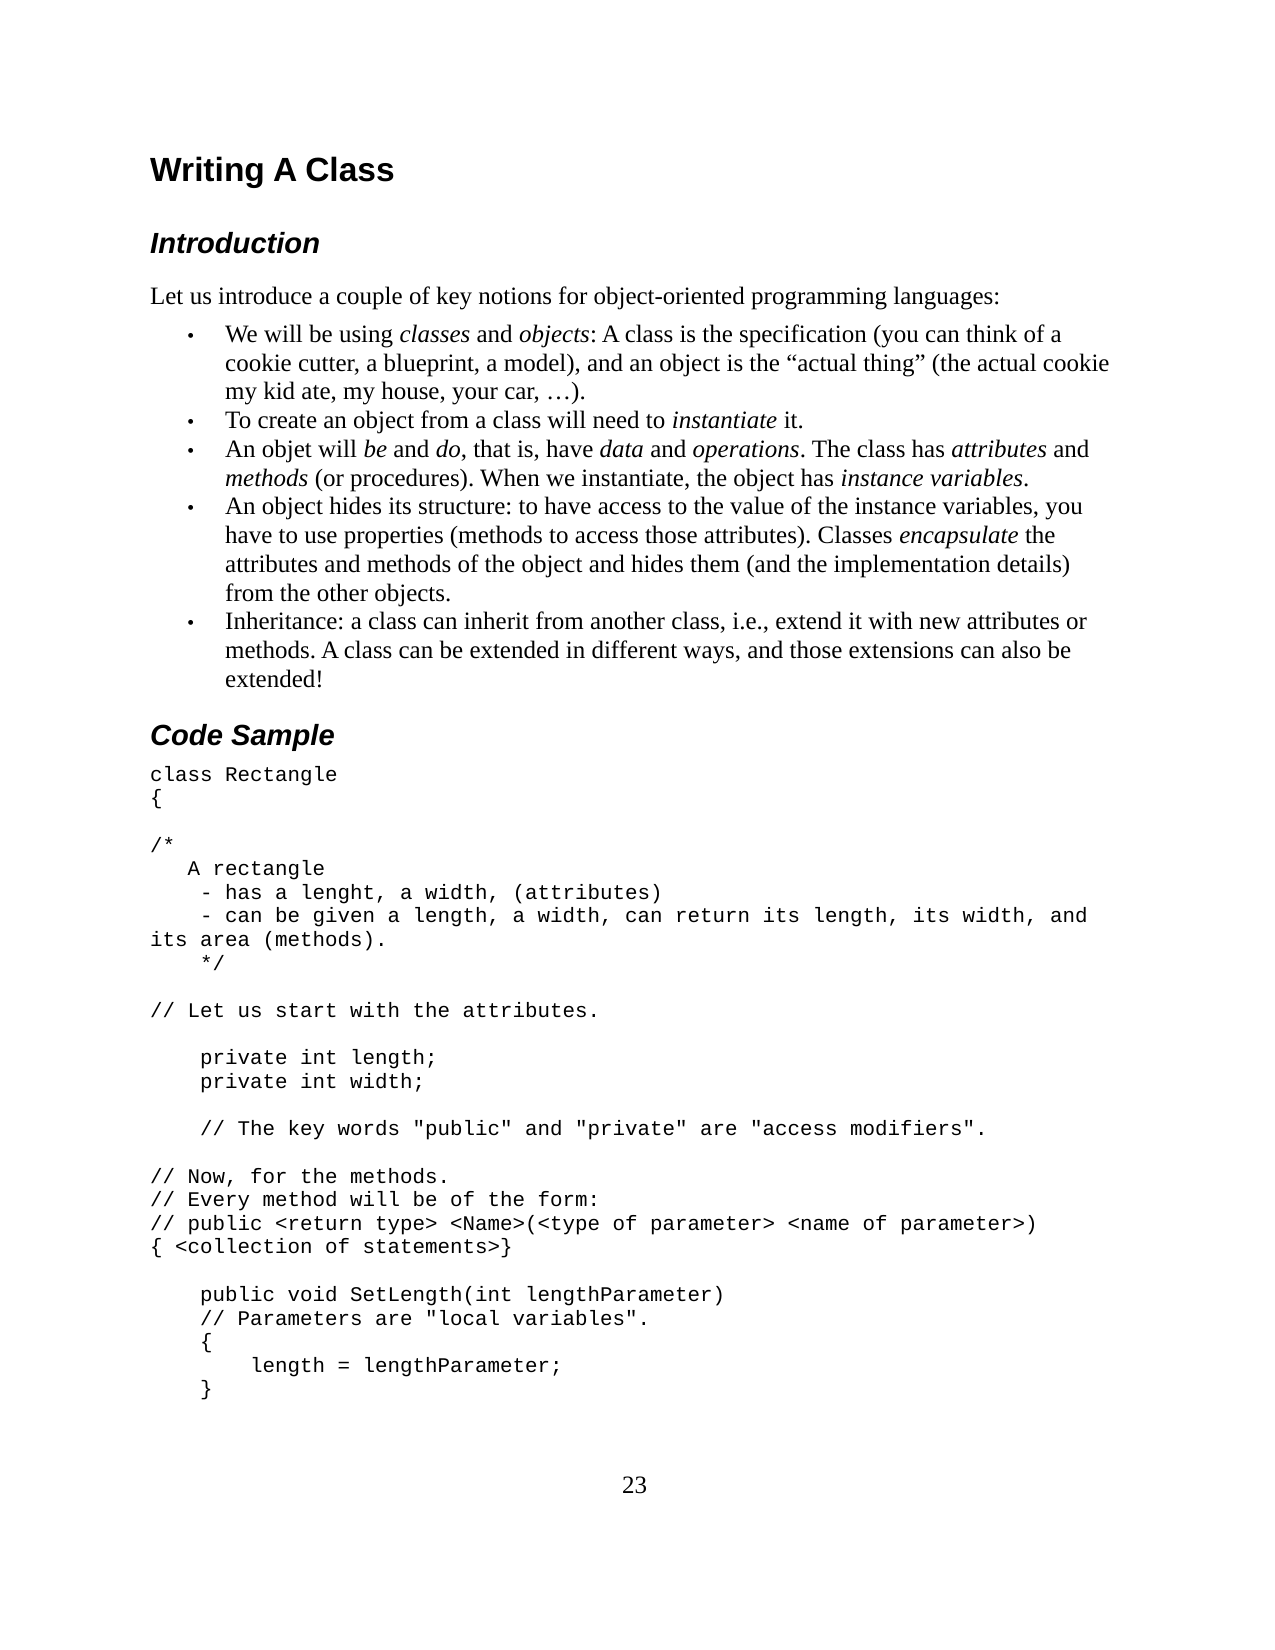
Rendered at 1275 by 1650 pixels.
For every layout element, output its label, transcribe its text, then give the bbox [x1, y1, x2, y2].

subtitle Code Sample [150, 718, 1125, 751]
text private int width; [150, 1071, 1125, 1095]
text - can be given a length, a width, can return its length, its width, and its area (methods). [150, 906, 1125, 953]
text // Parameters are "local variables". [150, 1307, 1125, 1331]
subtitle Writing A Class [150, 150, 1125, 189]
text // Let us start with the attributes. [150, 1000, 1125, 1024]
text class Rectangle [150, 764, 1125, 787]
text // Now, for the methods. [150, 1166, 1125, 1189]
text length = lengthParameter; [150, 1355, 1125, 1378]
text - has a lenght, a width, (attributes) [150, 882, 1125, 906]
text // The key words "public" and "private" are "access modifiers". [150, 1118, 1125, 1142]
text { [150, 787, 1125, 811]
text private int length; [150, 1047, 1125, 1071]
list To create an object from a class will need to instantiate it. [187, 405, 1125, 434]
text } [150, 1378, 1125, 1402]
text A rectangle [150, 858, 1125, 882]
text { [150, 1331, 1125, 1355]
subtitle Introduction [150, 226, 1125, 260]
list An objet will be and do, that is, have data and operations. The class has attributes and methods (or procedures). When we instantiate, the object has instance variables. [187, 434, 1125, 491]
list Inheritance: a class can inherit from another class, i.e., extend it with new attributes or methods. A class can be extended in different ways, and those extensions can also be extended! [187, 606, 1125, 693]
text /* [150, 834, 1125, 858]
text Let us introduce a couple of key notions for object-oriented programming languages: [150, 281, 1125, 310]
text // public <return type> <Name>(<type of parameter> <name of parameter>){ <collection of statements>} [150, 1213, 1125, 1260]
list An object hides its structure: to have access to the value of the instance variables, you have to use properties (methods to access those attributes). Classes encapsulate the attributes and methods of the object and hides them (and the implementation details) from the other objects. [187, 491, 1125, 606]
list We will be using classes and objects: A class is the specification (you can think of a cookie cutter, a blueprint, a model), and an object is the “actual thing” (the actual cookie my kid ate, my house, your car, …). [187, 319, 1125, 405]
text */ [150, 953, 1125, 976]
text // Every method will be of the form: [150, 1189, 1125, 1213]
text public void SetLength(int lengthParameter) [150, 1284, 1125, 1307]
